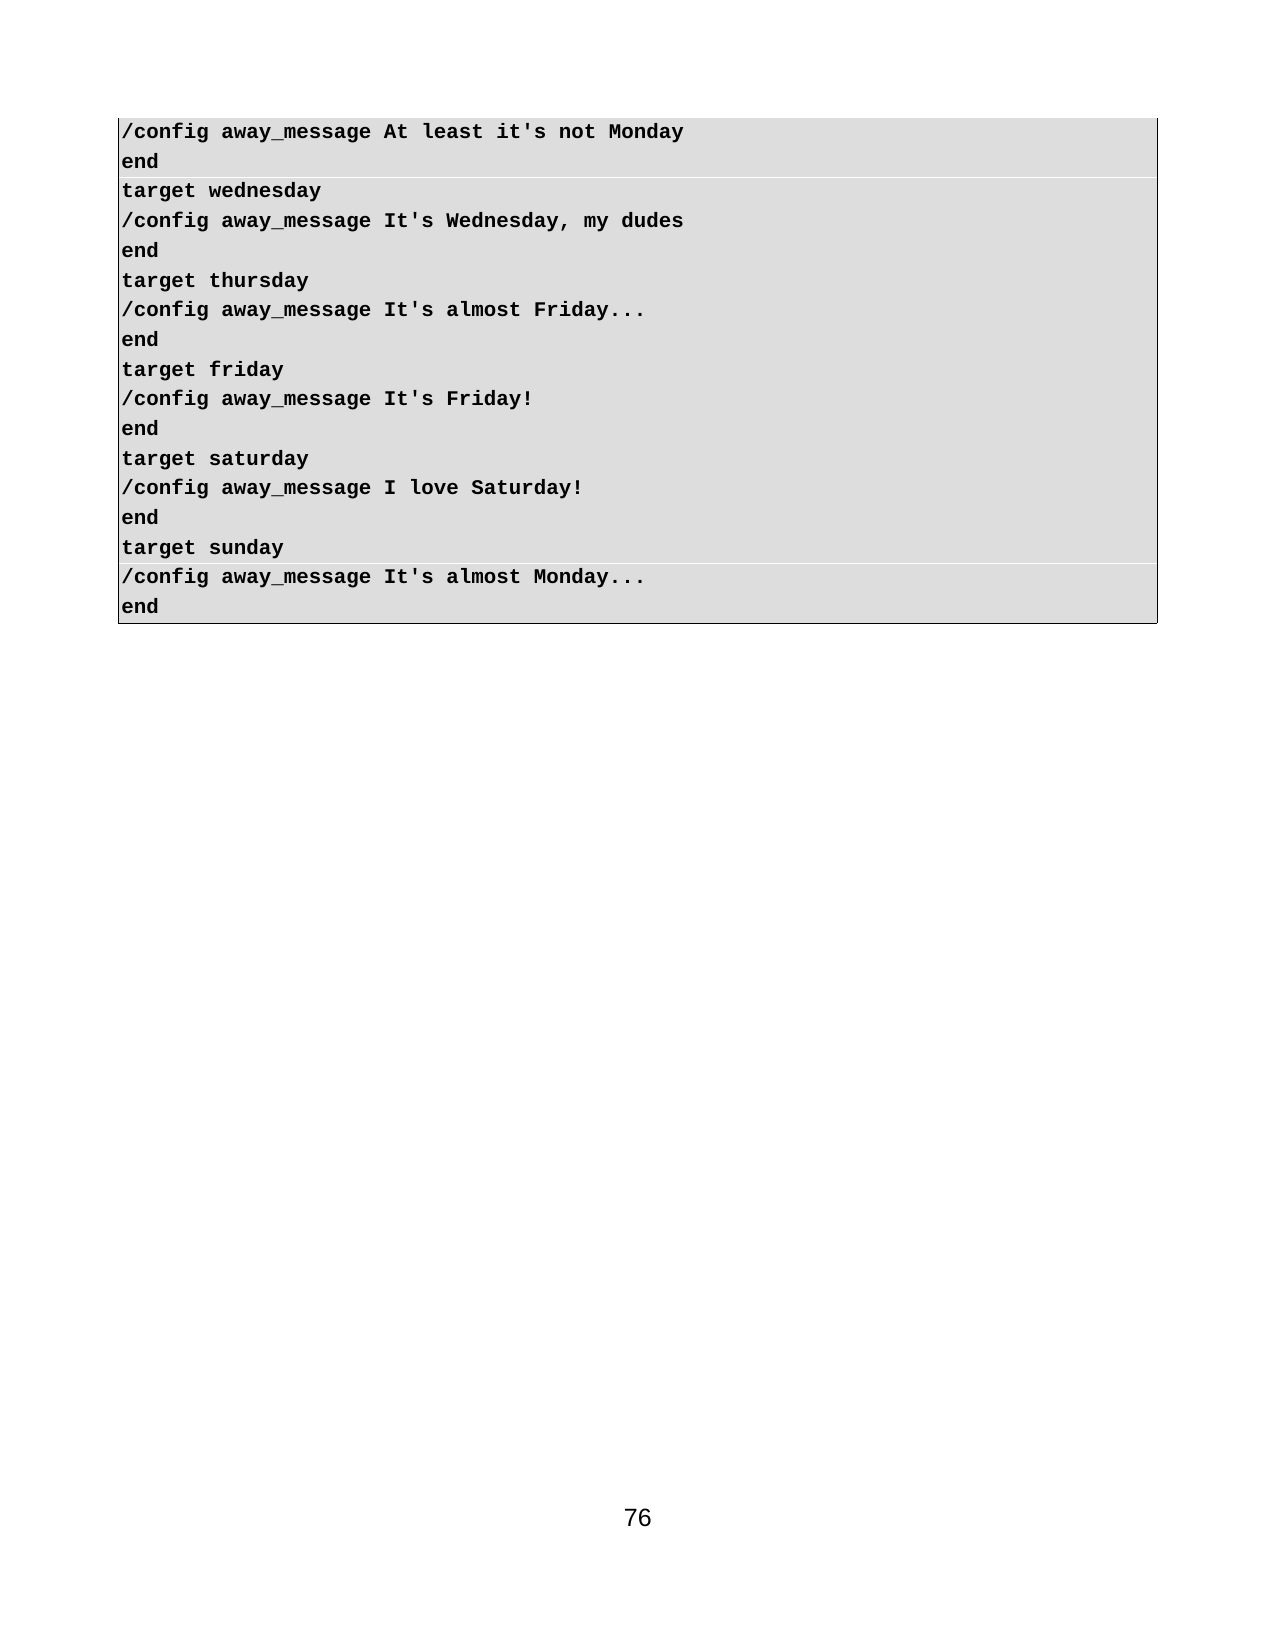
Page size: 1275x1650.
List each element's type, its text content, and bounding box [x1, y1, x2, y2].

table_cell end [119, 593, 1157, 623]
table_cell end [119, 237, 1157, 267]
table_cell /config away_message It's almost Monday... [119, 564, 1157, 593]
table_cell target friday [119, 356, 1157, 385]
table_cell /config away_message I love Saturday! [119, 474, 1157, 504]
table_cell target thursday [119, 267, 1157, 296]
table_cell target wednesday [119, 178, 1157, 207]
table_cell end [119, 148, 1157, 177]
table_cell /config away_message It's Friday! [119, 385, 1157, 415]
table_cell /config away_message It's Wednesday, my dudes [119, 207, 1157, 237]
table_cell end [119, 504, 1157, 534]
table_cell end [119, 326, 1157, 356]
table_cell /config away_message At least it's not Monday [119, 118, 1157, 148]
table_cell target sunday [119, 534, 1157, 563]
table_cell /config away_message It's almost Friday... [119, 296, 1157, 326]
table_cell end [119, 415, 1157, 445]
table_cell target saturday [119, 445, 1157, 474]
